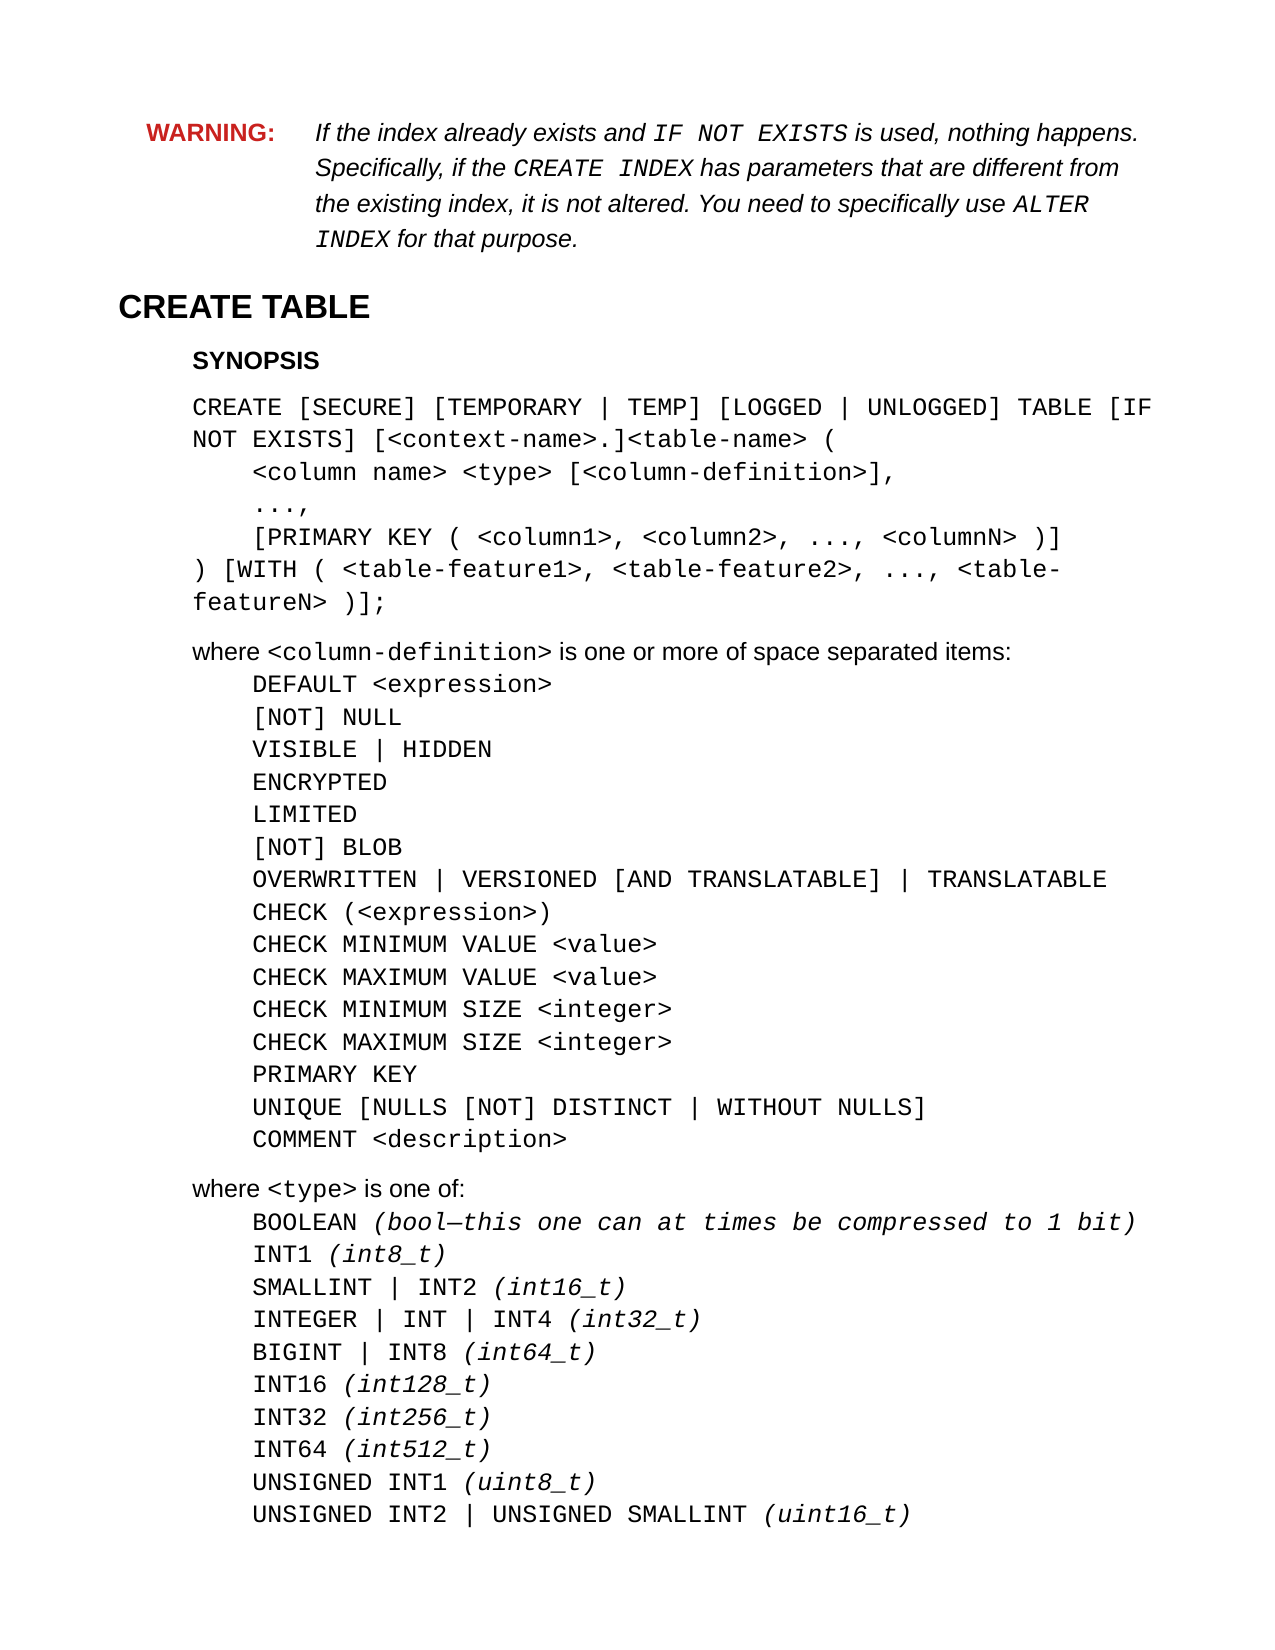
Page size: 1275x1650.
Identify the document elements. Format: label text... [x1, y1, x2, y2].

text CREATE [SECURE] [TEMPORARY | TEMP] [LOGGED | UNLOGGED] TABLE [IF NOT EXISTS] [<context-name>.]<table-name> ( <column name> <type> [<column-definition>], ..., [PRIMARY KEY ( <column1>, <column2>, ..., <columnN> )] ) [WITH ( <table-feature1>, <table-feature2>, ..., <table-featureN> )]; [192, 394, 1157, 617]
text WARNING: If the index already exists and IF NOT EXISTS is used, nothing happens. Specifically, if the CREATE INDEX has parameters that are different from the existing index, it is not altered. You need to specifically use ALTER INDEX for that purpose. [146, 118, 1157, 255]
text where <column-definition> is one or more of space separated items: DEFAULT <expression> [NOT] NULL VISIBLE | HIDDEN ENCRYPTED LIMITED [NOT] BLOB OVERWRITTEN | VERSIONED [AND TRANSLATABLE] | TRANSLATABLE CHECK (<expression>) CHECK MINIMUM VALUE <value> CHECK MAXIMUM VALUE <value> CHECK MINIMUM SIZE <integer> CHECK MAXIMUM SIZE <integer> PRIMARY KEY UNIQUE [NULLS [NOT] DISTINCT | WITHOUT NULLS] COMMENT <description> [192, 637, 1157, 1155]
text where <type> is one of: BOOLEAN (bool—this one can at times be compressed to 1 bit) INT1 (int8_t) SMALLINT | INT2 (int16_t) INTEGER | INT | INT4 (int32_t) BIGINT | INT8 (int64_t) INT16 (int128_t) INT32 (int256_t) INT64 (int512_t) UNSIGNED INT1 (uint8_t) UNSIGNED INT2 | UNSIGNED SMALLINT (uint16_t) [192, 1174, 1157, 1530]
subtitle CREATE TABLE [118, 288, 1157, 326]
text SYNOPSIS [192, 346, 1157, 375]
